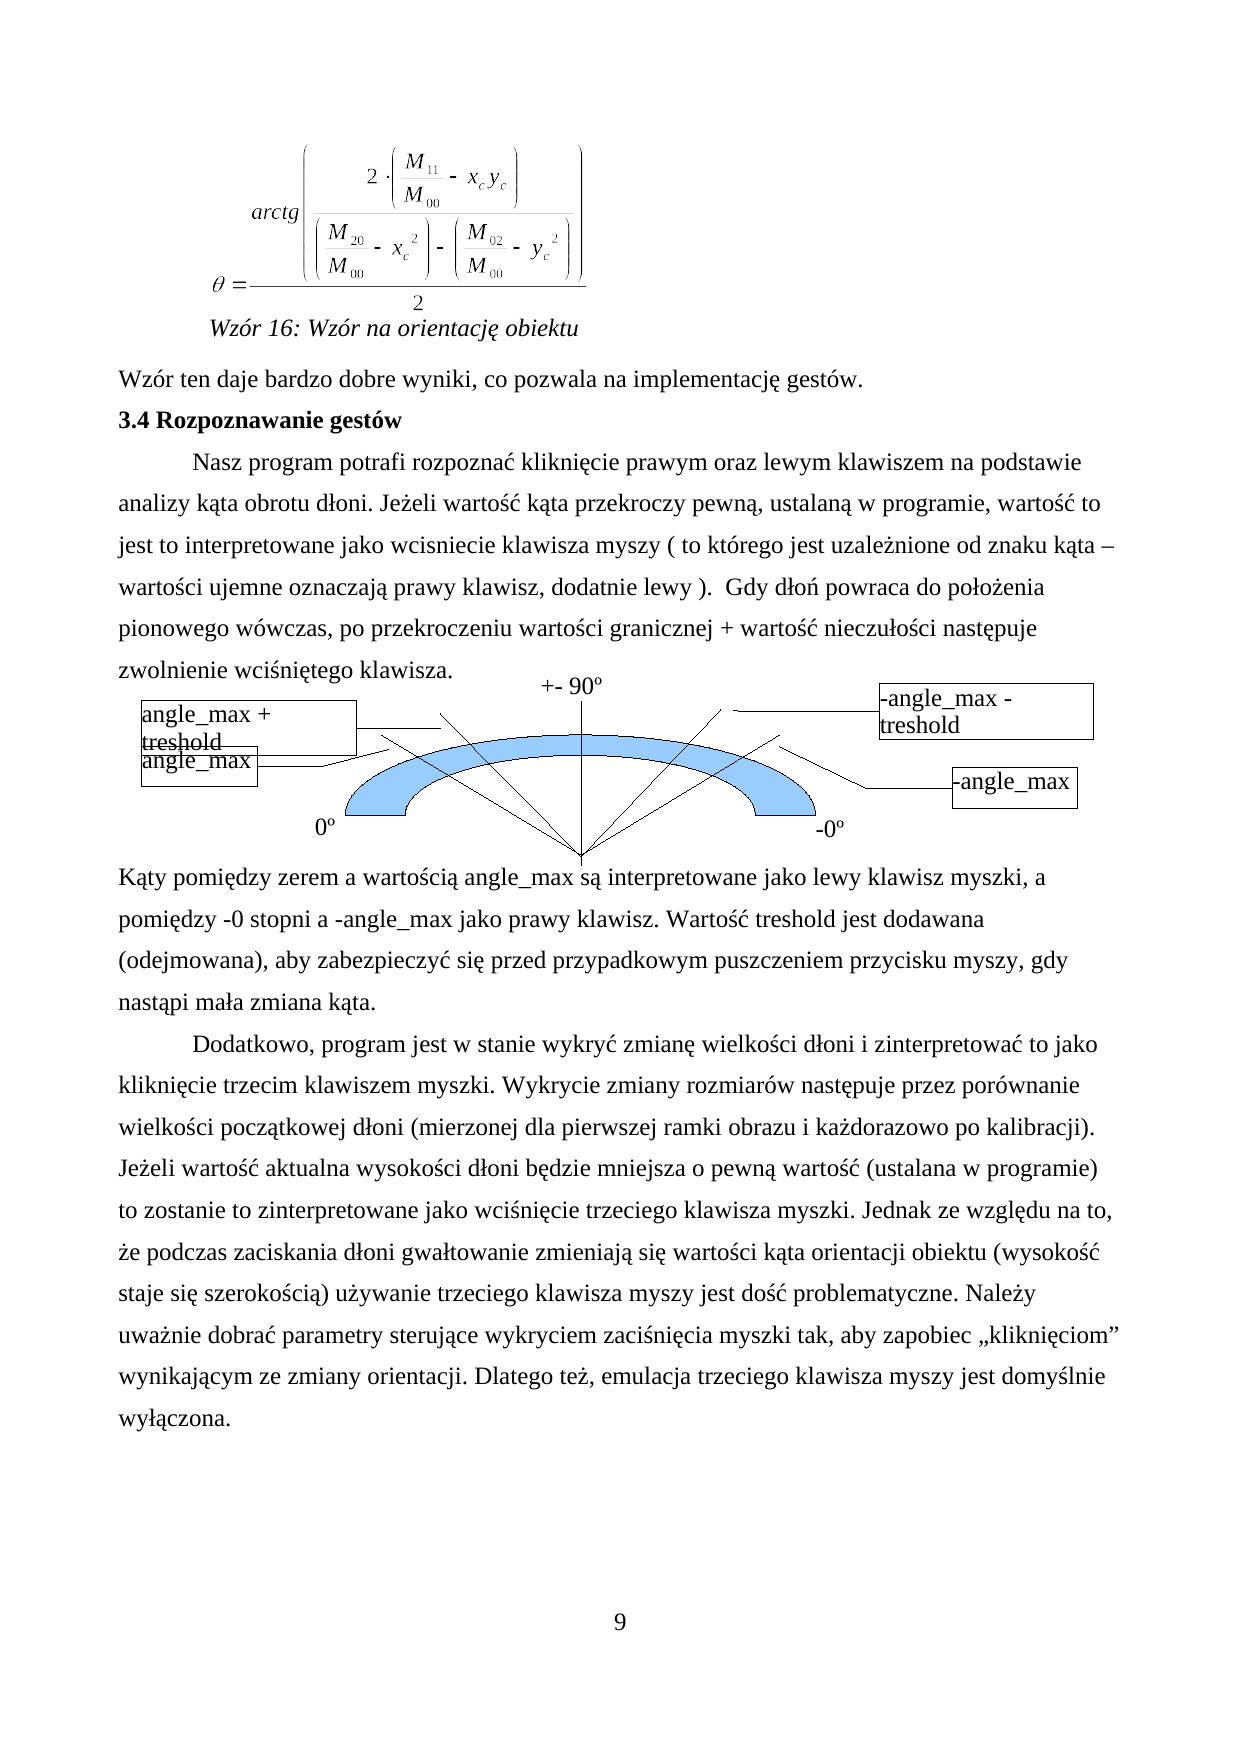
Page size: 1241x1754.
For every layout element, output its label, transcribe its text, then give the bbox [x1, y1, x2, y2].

text Kąty pomiędzy zerem a wartością angle_max są interpretowane jako lewy klawisz myszki, a pomiędzy -0 stopni a -angle_max jako prawy klawisz. Wartość treshold jest dodawana (odejmowana), aby zabezpieczyć się przed przypadkowym puszczeniem przycisku myszy, gdy nastąpi mała zmiana kąta. [118, 863, 1122, 1016]
text Wzór 16: Wzór na orientację obiektu [208, 140, 590, 342]
text Nasz program potrafi rozpoznać kliknięcie prawym oraz lewym klawiszem na podstawie analizy kąta obrotu dłoni. Jeżeli wartość kąta przekroczy pewną, ustalaną w programie, wartość to jest to interpretowane jako wcisniecie klawisza myszy ( to którego jest uzależnione od znaku kąta – wartości ujemne oznaczają prawy klawisz, dodatnie lewy ). Gdy dłoń powraca do położenia pionowego wówczas, po przekroczeniu wartości granicznej + wartość nieczułości następuje zwolnienie wciśniętego klawisza. [118, 448, 1122, 683]
text Dodatkowo, program jest w stanie wykryć zmianę wielkości dłoni i zinterpretować to jako kliknięcie trzecim klawiszem myszki. Wykrycie zmiany rozmiarów następuje przez porównanie wielkości początkowej dłoni (mierzonej dla pierwszej ramki obrazu i każdorazowo po kalibracji). Jeżeli wartość aktualna wysokości dłoni będzie mniejsza o pewną wartość (ustalana w programie) to zostanie to zinterpretowane jako wciśnięcie trzeciego klawisza myszki. Jednak ze względu na to, że podczas zaciskania dłoni gwałtowanie zmieniają się wartości kąta orientacji obiektu (wysokość staje się szerokością) używanie trzeciego klawisza myszy jest dość problematyczne. Należy uważnie dobrać parametry sterujące wykryciem zaciśnięcia myszki tak, aby zapobiec „kliknięciom” wynikającym ze zmiany orientacji. Dlatego też, emulacja trzeciego klawisza myszy jest domyślnie wyłączona. [118, 1030, 1122, 1432]
text 3.4 Rozpoznawanie gestów [118, 406, 1122, 434]
text Wzór ten daje bardzo dobre wyniki, co pozwala na implementację gestów. [118, 365, 1122, 392]
